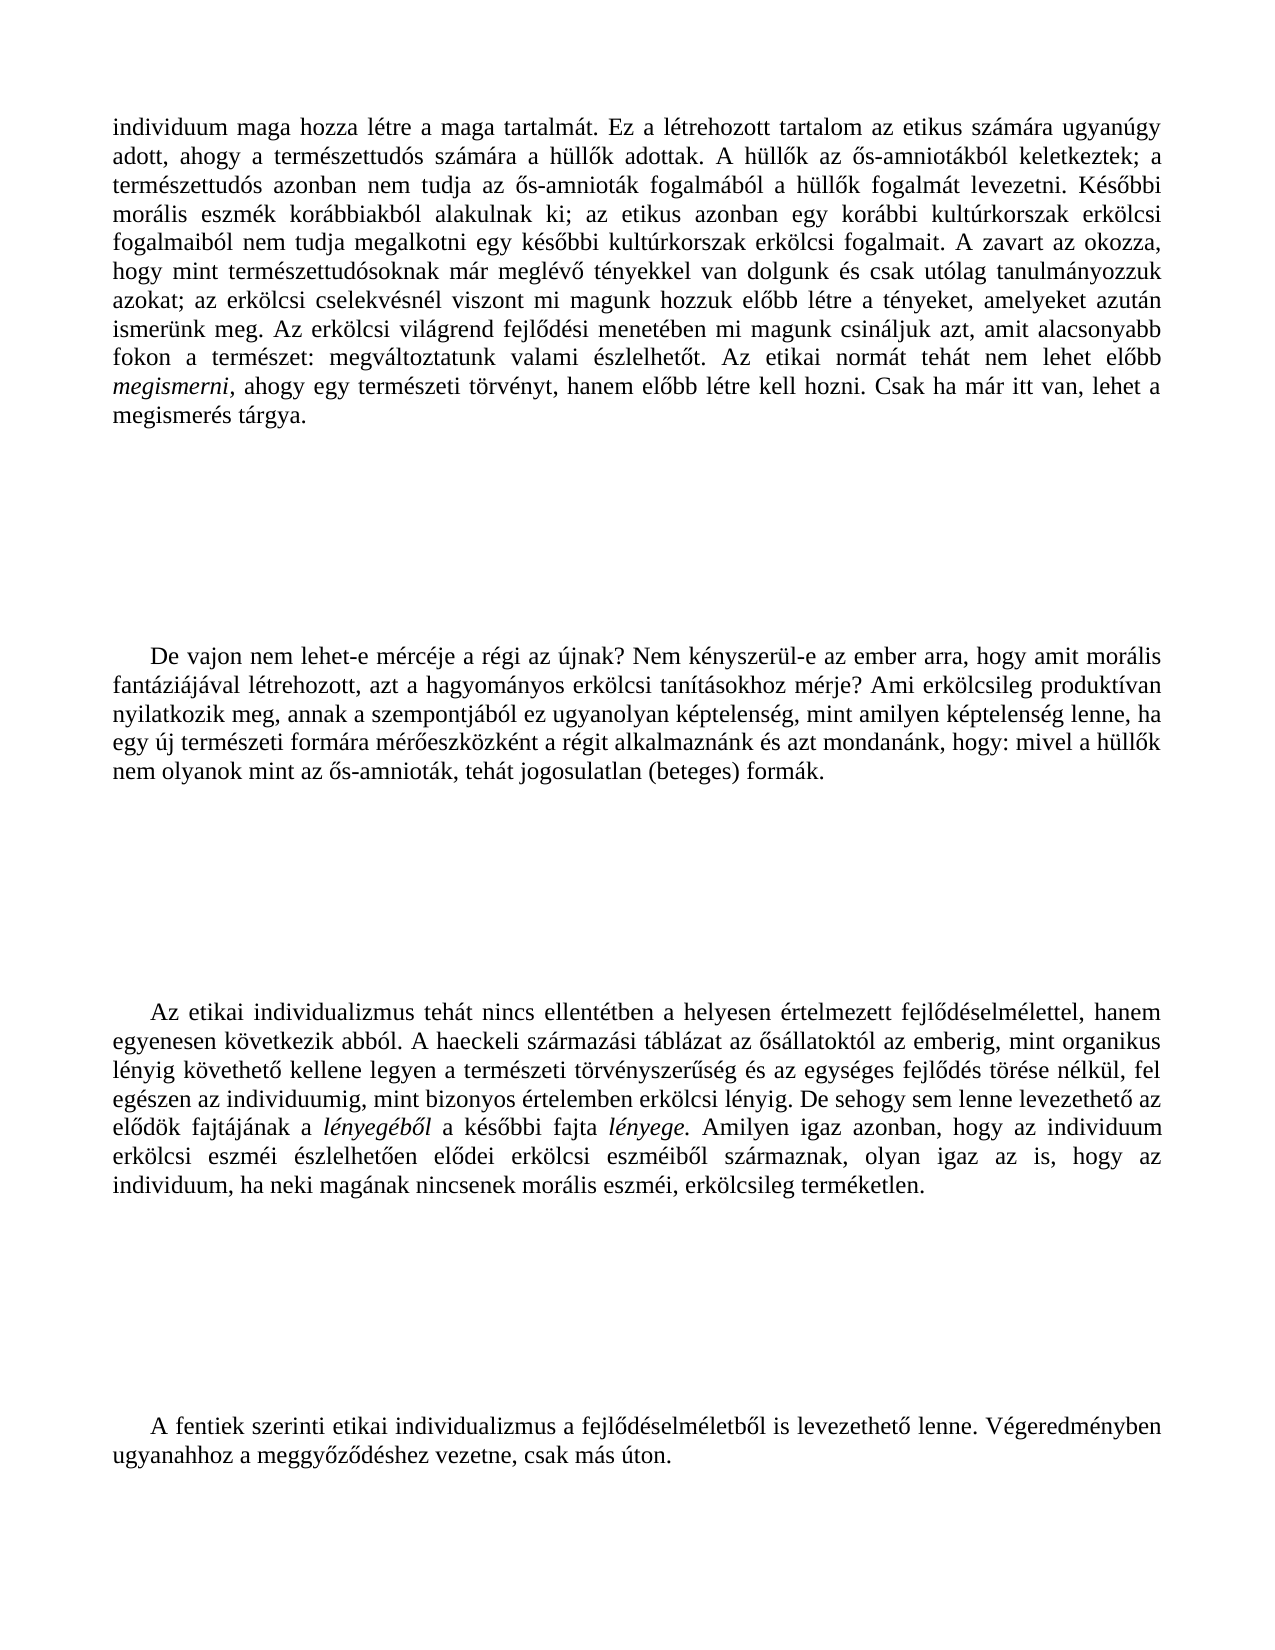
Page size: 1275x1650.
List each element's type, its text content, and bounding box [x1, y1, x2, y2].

text A fentiek szerinti etikai individualizmus a fejlődéselméletből is levezethető lenne. Végeredményben ugyanahhoz a meggyőződéshez vezetne, csak más úton. [112, 1411, 1162, 1469]
text individuum maga hozza létre a maga tartalmát. Ez a létrehozott tartalom az etikus számára ugyanúgy adott, ahogy a természettudós számára a hüllők adottak. A hüllők az ős-amniotákból keletkeztek; a természettudós azonban nem tudja az ős-amnioták fogalmából a hüllők fogalmát levezetni. Későbbi morális eszmék korábbiakból alakulnak ki; az etikus azonban egy korábbi kultúrkorszak erkölcsi fogalmaiból nem tudja megalkotni egy későbbi kultúrkorszak erkölcsi fogalmait. A zavart az okozza, hogy mint természettudósoknak már meglévő tényekkel van dolgunk és csak utólag tanulmányozzuk azokat; az erkölcsi cselekvésnél viszont mi magunk hozzuk előbb létre a tényeket, amelyeket azután ismerünk meg. Az erkölcsi világrend fejlődési menetében mi magunk csináljuk azt, amit alacsonyabb fokon a természet: megváltoztatunk valami észlelhetőt. Az etikai normát tehát nem lehet előbb megismerni, ahogy egy természeti törvényt, hanem előbb létre kell hozni. Csak ha már itt van, lehet a megismerés tárgya. [112, 112, 1162, 429]
text Az etikai individualizmus tehát nincs ellentétben a helyesen értelmezett fejlődéselmélettel, hanem egyenesen következik abból. A haeckeli származási táblázat az ősállatoktól az emberig, mint organikus lényig követhető kellene legyen a természeti törvényszerűség és az egységes fejlődés törése nélkül, fel egészen az individuumig, mint bizonyos értelemben erkölcsi lényig. De sehogy sem lenne levezethető az elődök fajtájának a lényegéből a későbbi fajta lényege. Amilyen igaz azonban, hogy az individuum erkölcsi eszméi észlelhetően elődei erkölcsi eszméiből származnak, olyan igaz az is, hogy az individuum, ha neki magának nincsenek morális eszméi, erkölcsileg terméketlen. [112, 997, 1162, 1199]
text De vajon nem lehet-e mércéje a régi az újnak? Nem kényszerül-e az ember arra, hogy amit morális fantáziájával létrehozott, azt a hagyományos erkölcsi tanításokhoz mérje? Ami erkölcsileg produktívan nyilatkozik meg, annak a szempontjából ez ugyanolyan képtelenség, mint amilyen képtelenség lenne, ha egy új természeti formára mérőeszközként a régit alkalmaznánk és azt mondanánk, hogy: mivel a hüllők nem olyanok mint az ős-amnioták, tehát jogosulatlan (beteges) formák. [112, 641, 1162, 785]
